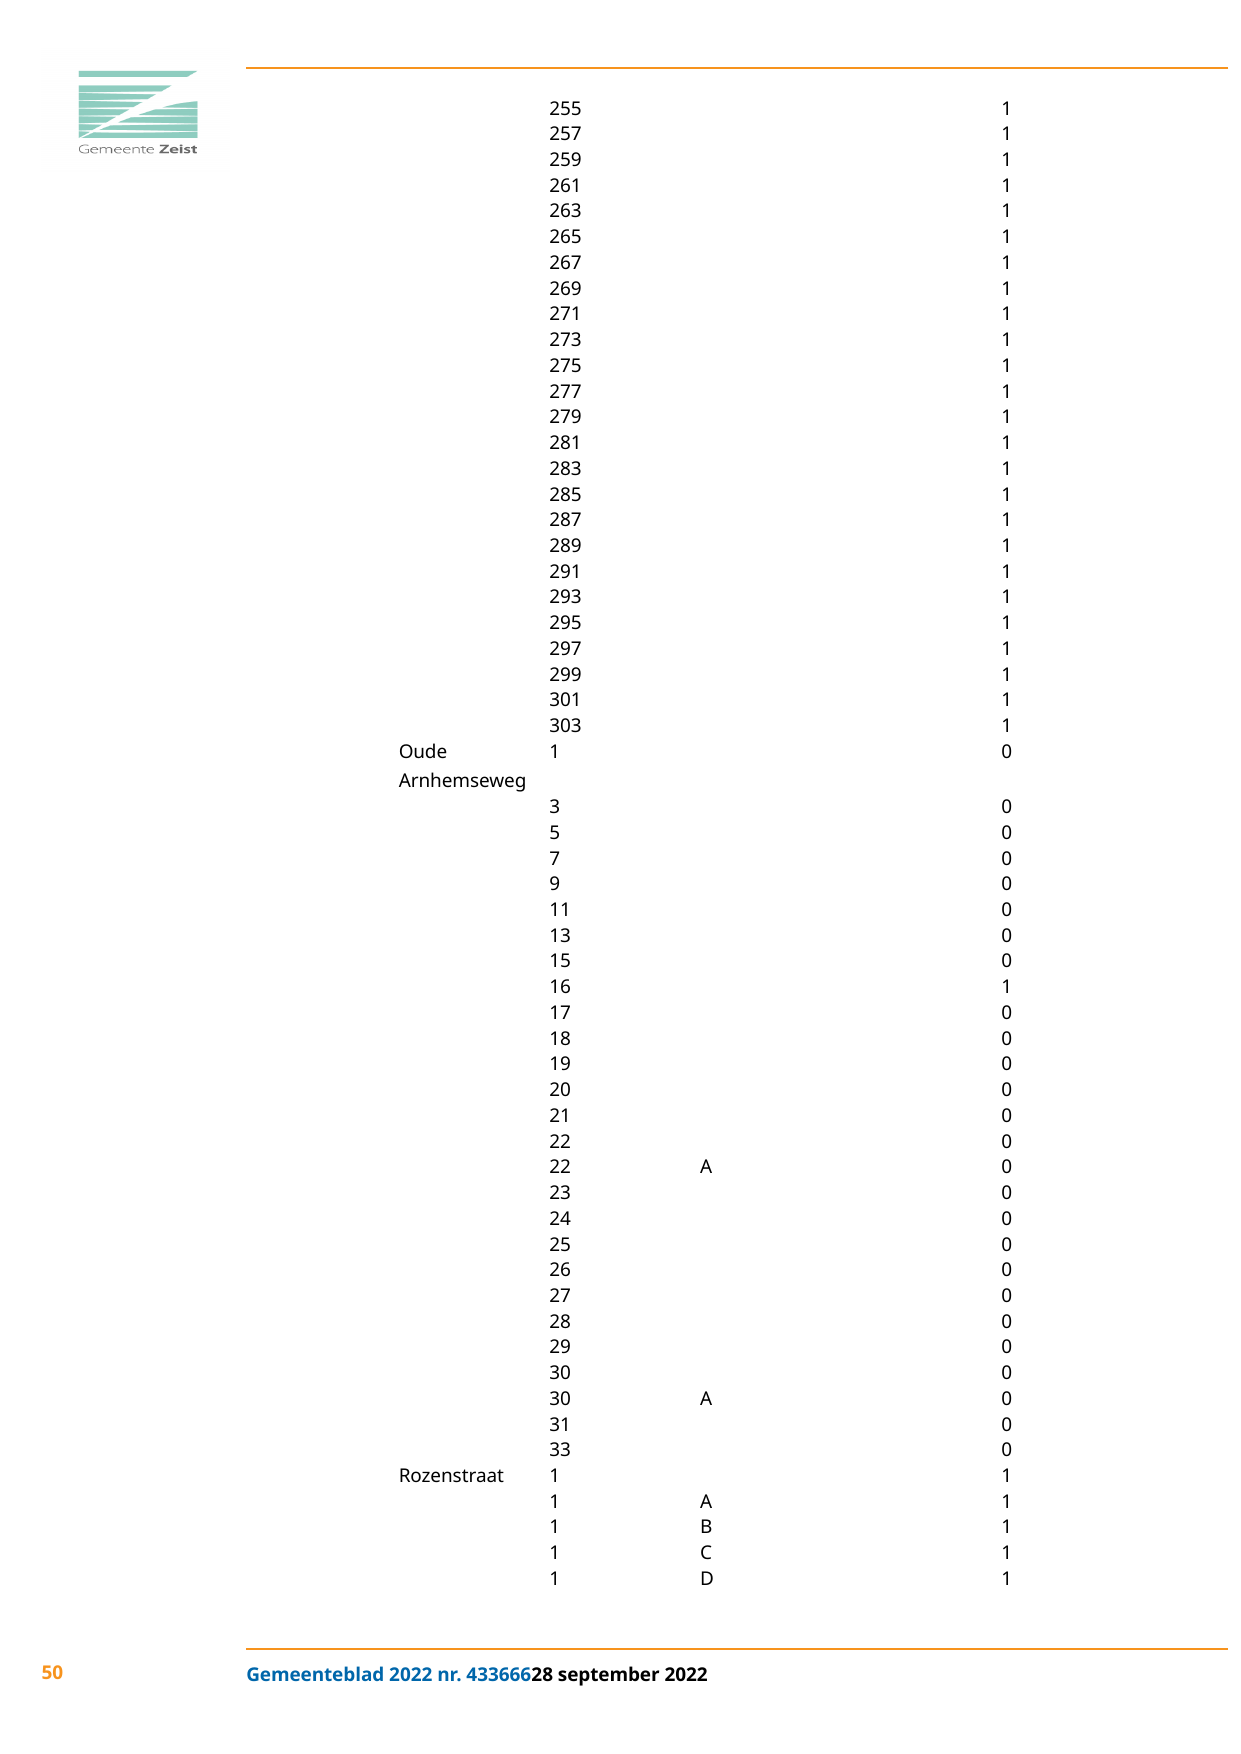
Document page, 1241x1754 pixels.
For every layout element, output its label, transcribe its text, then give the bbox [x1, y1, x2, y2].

table_cell [850, 95, 1001, 121]
table_cell [850, 224, 1001, 249]
table_cell [850, 999, 1001, 1025]
table_cell 22 [549, 1154, 700, 1179]
table_cell 0 [1001, 999, 1152, 1025]
table_cell 281 [549, 429, 700, 455]
table_cell 1 [1001, 712, 1152, 738]
table_cell 27 [549, 1282, 700, 1308]
table_cell [248, 198, 398, 223]
table_cell [399, 1565, 549, 1591]
table_cell [248, 1488, 398, 1514]
table_cell [850, 455, 1001, 481]
table_cell [248, 352, 398, 378]
table_cell [248, 1102, 398, 1128]
table_cell [399, 609, 549, 635]
table_cell [248, 1154, 398, 1179]
table_cell [399, 1051, 549, 1076]
table_cell [248, 121, 398, 146]
table_cell 1 [1001, 1488, 1152, 1514]
table_cell 1 [1001, 584, 1152, 609]
table_cell [399, 1154, 549, 1179]
table_cell [248, 1282, 398, 1308]
table_cell [399, 1488, 549, 1514]
table_cell [700, 712, 850, 738]
table_cell [248, 378, 398, 403]
table_cell [248, 1411, 398, 1437]
table_cell 1 [1001, 1540, 1152, 1565]
table_cell [700, 635, 850, 661]
table_cell [850, 635, 1001, 661]
table_cell [248, 661, 398, 687]
table_cell C [700, 1540, 850, 1565]
table_cell 273 [549, 326, 700, 352]
table_cell 1 [1001, 121, 1152, 146]
table_cell 1 [549, 1488, 700, 1514]
table_cell 0 [1001, 1334, 1152, 1359]
table_cell [850, 146, 1001, 172]
table_cell Oude Arnhemseweg [399, 738, 549, 793]
table_cell [850, 738, 1001, 793]
table_cell [850, 922, 1001, 948]
table_cell [399, 1256, 549, 1282]
table_cell 0 [1001, 845, 1152, 871]
table_cell [850, 378, 1001, 403]
table_cell [248, 429, 398, 455]
table_cell [399, 896, 549, 922]
table_cell [399, 429, 549, 455]
table_cell 20 [549, 1076, 700, 1102]
table_cell 1 [1001, 404, 1152, 429]
table_cell [700, 532, 850, 558]
table_cell [248, 819, 398, 845]
table_cell 0 [1001, 1102, 1152, 1128]
table_cell 1 [1001, 974, 1152, 999]
table_cell 0 [1001, 1282, 1152, 1308]
table_cell 0 [1001, 1385, 1152, 1411]
table_cell 1 [1001, 326, 1152, 352]
table_cell [248, 948, 398, 973]
table_cell 1 [1001, 378, 1152, 403]
table_cell 287 [549, 506, 700, 532]
table_cell 275 [549, 352, 700, 378]
table_cell [248, 635, 398, 661]
table_cell [850, 301, 1001, 326]
table_cell 283 [549, 455, 700, 481]
table_cell [399, 1025, 549, 1051]
table_cell [248, 712, 398, 738]
table_cell [700, 1359, 850, 1385]
table_cell 303 [549, 712, 700, 738]
table_cell 261 [549, 172, 700, 198]
table_cell [850, 871, 1001, 896]
table_cell 23 [549, 1179, 700, 1205]
table_cell [248, 326, 398, 352]
table_cell [700, 948, 850, 973]
table_cell [850, 326, 1001, 352]
table_cell [700, 819, 850, 845]
table_cell [248, 974, 398, 999]
table_cell [850, 1282, 1001, 1308]
table_cell [850, 948, 1001, 973]
table_cell 0 [1001, 1205, 1152, 1231]
table_cell [248, 1076, 398, 1102]
table_cell 1 [1001, 275, 1152, 301]
table_cell 31 [549, 1411, 700, 1437]
table_cell [399, 95, 549, 121]
table_cell [850, 1488, 1001, 1514]
table_cell [700, 1179, 850, 1205]
table_cell [399, 532, 549, 558]
table_cell [700, 1334, 850, 1359]
table_cell [700, 999, 850, 1025]
table_cell [248, 1385, 398, 1411]
table_cell 1 [1001, 249, 1152, 275]
table_cell [248, 532, 398, 558]
table_cell [700, 1462, 850, 1488]
table_cell 1 [1001, 198, 1152, 223]
table_cell [850, 1411, 1001, 1437]
table_cell [700, 352, 850, 378]
table_cell [700, 845, 850, 871]
table_cell [850, 172, 1001, 198]
table_cell 0 [1001, 1025, 1152, 1051]
table_cell [850, 198, 1001, 223]
table_cell [399, 1359, 549, 1385]
table_cell 295 [549, 609, 700, 635]
table_cell [850, 1385, 1001, 1411]
table_cell [399, 481, 549, 506]
table_cell 1 [1001, 506, 1152, 532]
table_cell [700, 1308, 850, 1334]
table_cell [700, 198, 850, 223]
table_cell 1 [1001, 224, 1152, 249]
table_cell [399, 121, 549, 146]
table_cell 1 [1001, 558, 1152, 584]
table_cell [248, 146, 398, 172]
table_cell 30 [549, 1359, 700, 1385]
table_cell [850, 1128, 1001, 1153]
table_cell [248, 845, 398, 871]
table_cell 277 [549, 378, 700, 403]
table_cell [399, 1411, 549, 1437]
table_cell [850, 275, 1001, 301]
table_cell [700, 378, 850, 403]
table_cell 0 [1001, 1076, 1152, 1102]
table_cell [850, 1565, 1001, 1591]
table_cell [700, 1231, 850, 1256]
table_cell 271 [549, 301, 700, 326]
table_cell 16 [549, 974, 700, 999]
table_cell Rozenstraat [399, 1462, 549, 1488]
table_cell 285 [549, 481, 700, 506]
table_cell [850, 1514, 1001, 1539]
table_cell [399, 1102, 549, 1128]
table_cell [399, 922, 549, 948]
table_cell 291 [549, 558, 700, 584]
table_cell [248, 896, 398, 922]
table_cell 1 [549, 1462, 700, 1488]
table_cell 0 [1001, 1411, 1152, 1437]
table_cell [850, 712, 1001, 738]
table_cell 0 [1001, 1128, 1152, 1153]
table_cell [700, 249, 850, 275]
table_cell 5 [549, 819, 700, 845]
table_cell [700, 871, 850, 896]
table_cell A [700, 1385, 850, 1411]
table_cell 19 [549, 1051, 700, 1076]
table_cell [248, 275, 398, 301]
table_cell [700, 404, 850, 429]
table_cell 1 [1001, 455, 1152, 481]
table_cell [850, 819, 1001, 845]
table_cell [850, 1359, 1001, 1385]
table_cell 17 [549, 999, 700, 1025]
table_cell [700, 1051, 850, 1076]
table_cell 30 [549, 1385, 700, 1411]
table_cell 1 [1001, 661, 1152, 687]
table_cell [700, 687, 850, 712]
table_cell 26 [549, 1256, 700, 1282]
table_cell [248, 455, 398, 481]
table_cell [248, 584, 398, 609]
table_cell [248, 1565, 398, 1591]
table_cell [700, 974, 850, 999]
table_cell [850, 1076, 1001, 1102]
table_cell 1 [549, 1540, 700, 1565]
table_cell 297 [549, 635, 700, 661]
table_cell B [700, 1514, 850, 1539]
table_cell [248, 172, 398, 198]
table_cell [248, 609, 398, 635]
table_cell 265 [549, 224, 700, 249]
table_cell [850, 1179, 1001, 1205]
table_cell 0 [1001, 922, 1152, 948]
table_cell 301 [549, 687, 700, 712]
table_cell [850, 532, 1001, 558]
table_cell [850, 1540, 1001, 1565]
table_cell 15 [549, 948, 700, 973]
table_cell A [700, 1488, 850, 1514]
table_cell [850, 481, 1001, 506]
table_cell [850, 1231, 1001, 1256]
table_cell 0 [1001, 1256, 1152, 1282]
table_cell 21 [549, 1102, 700, 1128]
table_cell [700, 481, 850, 506]
table_cell [700, 455, 850, 481]
table_cell [700, 506, 850, 532]
table_cell [248, 793, 398, 819]
table_cell 18 [549, 1025, 700, 1051]
table_cell 267 [549, 249, 700, 275]
table_cell 1 [1001, 95, 1152, 121]
table_cell 1 [1001, 429, 1152, 455]
table_cell [850, 845, 1001, 871]
table_cell [248, 224, 398, 249]
table_cell [850, 1437, 1001, 1462]
table_cell 1 [1001, 481, 1152, 506]
table_cell [850, 609, 1001, 635]
table_cell [248, 1359, 398, 1385]
table_cell [700, 609, 850, 635]
table_cell 0 [1001, 896, 1152, 922]
table_cell [399, 1334, 549, 1359]
table_cell [399, 1437, 549, 1462]
table_cell [850, 506, 1001, 532]
table_cell [700, 1102, 850, 1128]
table_cell [399, 1540, 549, 1565]
table_cell [850, 1334, 1001, 1359]
table_cell [248, 1128, 398, 1153]
table_cell 1 [1001, 687, 1152, 712]
table_cell [700, 1282, 850, 1308]
table_cell [700, 326, 850, 352]
table_cell [399, 948, 549, 973]
table_cell 1 [1001, 609, 1152, 635]
table_cell [700, 1076, 850, 1102]
table_cell [248, 506, 398, 532]
table_cell [399, 506, 549, 532]
table_cell 25 [549, 1231, 700, 1256]
table_cell [399, 558, 549, 584]
table_cell [399, 224, 549, 249]
table_cell [700, 95, 850, 121]
table_cell [700, 1025, 850, 1051]
table_cell [399, 871, 549, 896]
table_cell [248, 999, 398, 1025]
table_cell [399, 378, 549, 403]
table_cell [850, 1205, 1001, 1231]
table_cell [850, 1102, 1001, 1128]
table_cell 0 [1001, 1437, 1152, 1462]
table_cell 9 [549, 871, 700, 896]
table_cell [850, 429, 1001, 455]
table_cell [248, 922, 398, 948]
table_cell [248, 1540, 398, 1565]
table_cell [850, 558, 1001, 584]
table_cell [850, 1025, 1001, 1051]
table_cell [399, 455, 549, 481]
table_cell 269 [549, 275, 700, 301]
table_cell [399, 172, 549, 198]
table_cell 0 [1001, 1154, 1152, 1179]
table_cell [700, 224, 850, 249]
table_cell 0 [1001, 1051, 1152, 1076]
picture [41, 47, 231, 172]
table_cell [850, 661, 1001, 687]
table_cell 257 [549, 121, 700, 146]
table_cell [399, 661, 549, 687]
table_cell [399, 1308, 549, 1334]
table_cell 11 [549, 896, 700, 922]
table_cell 7 [549, 845, 700, 871]
table_cell 22 [549, 1128, 700, 1153]
table_cell [399, 1385, 549, 1411]
table_cell D [700, 1565, 850, 1591]
table_cell [700, 584, 850, 609]
table_cell [850, 352, 1001, 378]
table_cell [850, 404, 1001, 429]
table_cell [700, 896, 850, 922]
table_cell 1 [549, 1565, 700, 1591]
table_cell [399, 198, 549, 223]
table_cell 1 [1001, 635, 1152, 661]
table_cell [248, 1025, 398, 1051]
table_cell [399, 1128, 549, 1153]
table_cell 3 [549, 793, 700, 819]
table_cell [700, 1205, 850, 1231]
table_cell [399, 1179, 549, 1205]
table_cell 1 [1001, 1462, 1152, 1488]
table_cell [850, 584, 1001, 609]
table_cell [399, 635, 549, 661]
table_cell [248, 1205, 398, 1231]
table_cell 293 [549, 584, 700, 609]
table_cell [399, 275, 549, 301]
table_cell [399, 404, 549, 429]
table_cell 1 [1001, 172, 1152, 198]
table_cell 0 [1001, 948, 1152, 973]
table_cell [399, 687, 549, 712]
table_cell [248, 301, 398, 326]
table_cell 259 [549, 146, 700, 172]
table_cell 0 [1001, 819, 1152, 845]
table_cell 279 [549, 404, 700, 429]
table_cell [399, 999, 549, 1025]
table_cell [700, 429, 850, 455]
table_cell 1 [1001, 146, 1152, 172]
table_cell 1 [1001, 1514, 1152, 1539]
table_cell [850, 1051, 1001, 1076]
table_cell [399, 1076, 549, 1102]
table_cell [700, 793, 850, 819]
table_cell 1 [1001, 301, 1152, 326]
table_cell [399, 326, 549, 352]
table_cell [248, 95, 398, 121]
table_cell [248, 738, 398, 793]
table_cell [700, 1128, 850, 1153]
table_cell [248, 1437, 398, 1462]
table_cell 1 [1001, 1565, 1152, 1591]
table_cell [850, 1154, 1001, 1179]
table_cell [248, 1179, 398, 1205]
table_cell [248, 481, 398, 506]
table_cell [850, 1462, 1001, 1488]
table_cell [399, 819, 549, 845]
table_cell [700, 172, 850, 198]
table_cell 0 [1001, 1359, 1152, 1385]
table_cell [399, 1282, 549, 1308]
table_cell 299 [549, 661, 700, 687]
table_cell [399, 712, 549, 738]
table_cell 28 [549, 1308, 700, 1334]
table_cell 0 [1001, 738, 1152, 793]
table_cell [248, 404, 398, 429]
table_cell 0 [1001, 793, 1152, 819]
table_cell [700, 1256, 850, 1282]
table_cell [248, 871, 398, 896]
table_cell [399, 301, 549, 326]
table_cell 1 [1001, 532, 1152, 558]
table_cell 263 [549, 198, 700, 223]
table_cell [399, 1514, 549, 1539]
table_cell 1 [1001, 352, 1152, 378]
table_cell 13 [549, 922, 700, 948]
table_cell [248, 1308, 398, 1334]
table_cell [700, 558, 850, 584]
table_cell 33 [549, 1437, 700, 1462]
table_cell [700, 661, 850, 687]
table_cell [850, 1308, 1001, 1334]
table_cell [700, 1411, 850, 1437]
table_cell [399, 249, 549, 275]
table_cell [248, 1334, 398, 1359]
table_cell [399, 1231, 549, 1256]
table_cell [248, 1256, 398, 1282]
table_cell [248, 1514, 398, 1539]
table_cell 1 [549, 1514, 700, 1539]
table_cell [399, 1205, 549, 1231]
table_cell [248, 1231, 398, 1256]
table_cell 0 [1001, 1179, 1152, 1205]
table_cell [399, 793, 549, 819]
table_cell [700, 1437, 850, 1462]
table_cell [700, 922, 850, 948]
table_cell [248, 687, 398, 712]
table_cell 1 [549, 738, 700, 793]
table_cell [700, 301, 850, 326]
table_cell 0 [1001, 1231, 1152, 1256]
table_cell [850, 896, 1001, 922]
table_cell [399, 974, 549, 999]
table_cell 24 [549, 1205, 700, 1231]
table_cell [850, 1256, 1001, 1282]
table_cell 255 [549, 95, 700, 121]
table_cell [248, 558, 398, 584]
table_cell [248, 1051, 398, 1076]
table_cell [399, 146, 549, 172]
table_cell [700, 121, 850, 146]
table_cell 0 [1001, 871, 1152, 896]
table_cell 29 [549, 1334, 700, 1359]
table_cell [850, 249, 1001, 275]
table_cell [700, 146, 850, 172]
table_cell 0 [1001, 1308, 1152, 1334]
table_cell [700, 275, 850, 301]
table_cell [850, 687, 1001, 712]
table_cell [700, 738, 850, 793]
table_cell [399, 845, 549, 871]
table_cell [399, 584, 549, 609]
table_cell A [700, 1154, 850, 1179]
table_cell [248, 249, 398, 275]
table_cell 289 [549, 532, 700, 558]
table_cell [399, 352, 549, 378]
table_cell [850, 121, 1001, 146]
table_cell [248, 1462, 398, 1488]
table_cell [850, 793, 1001, 819]
table_cell [850, 974, 1001, 999]
